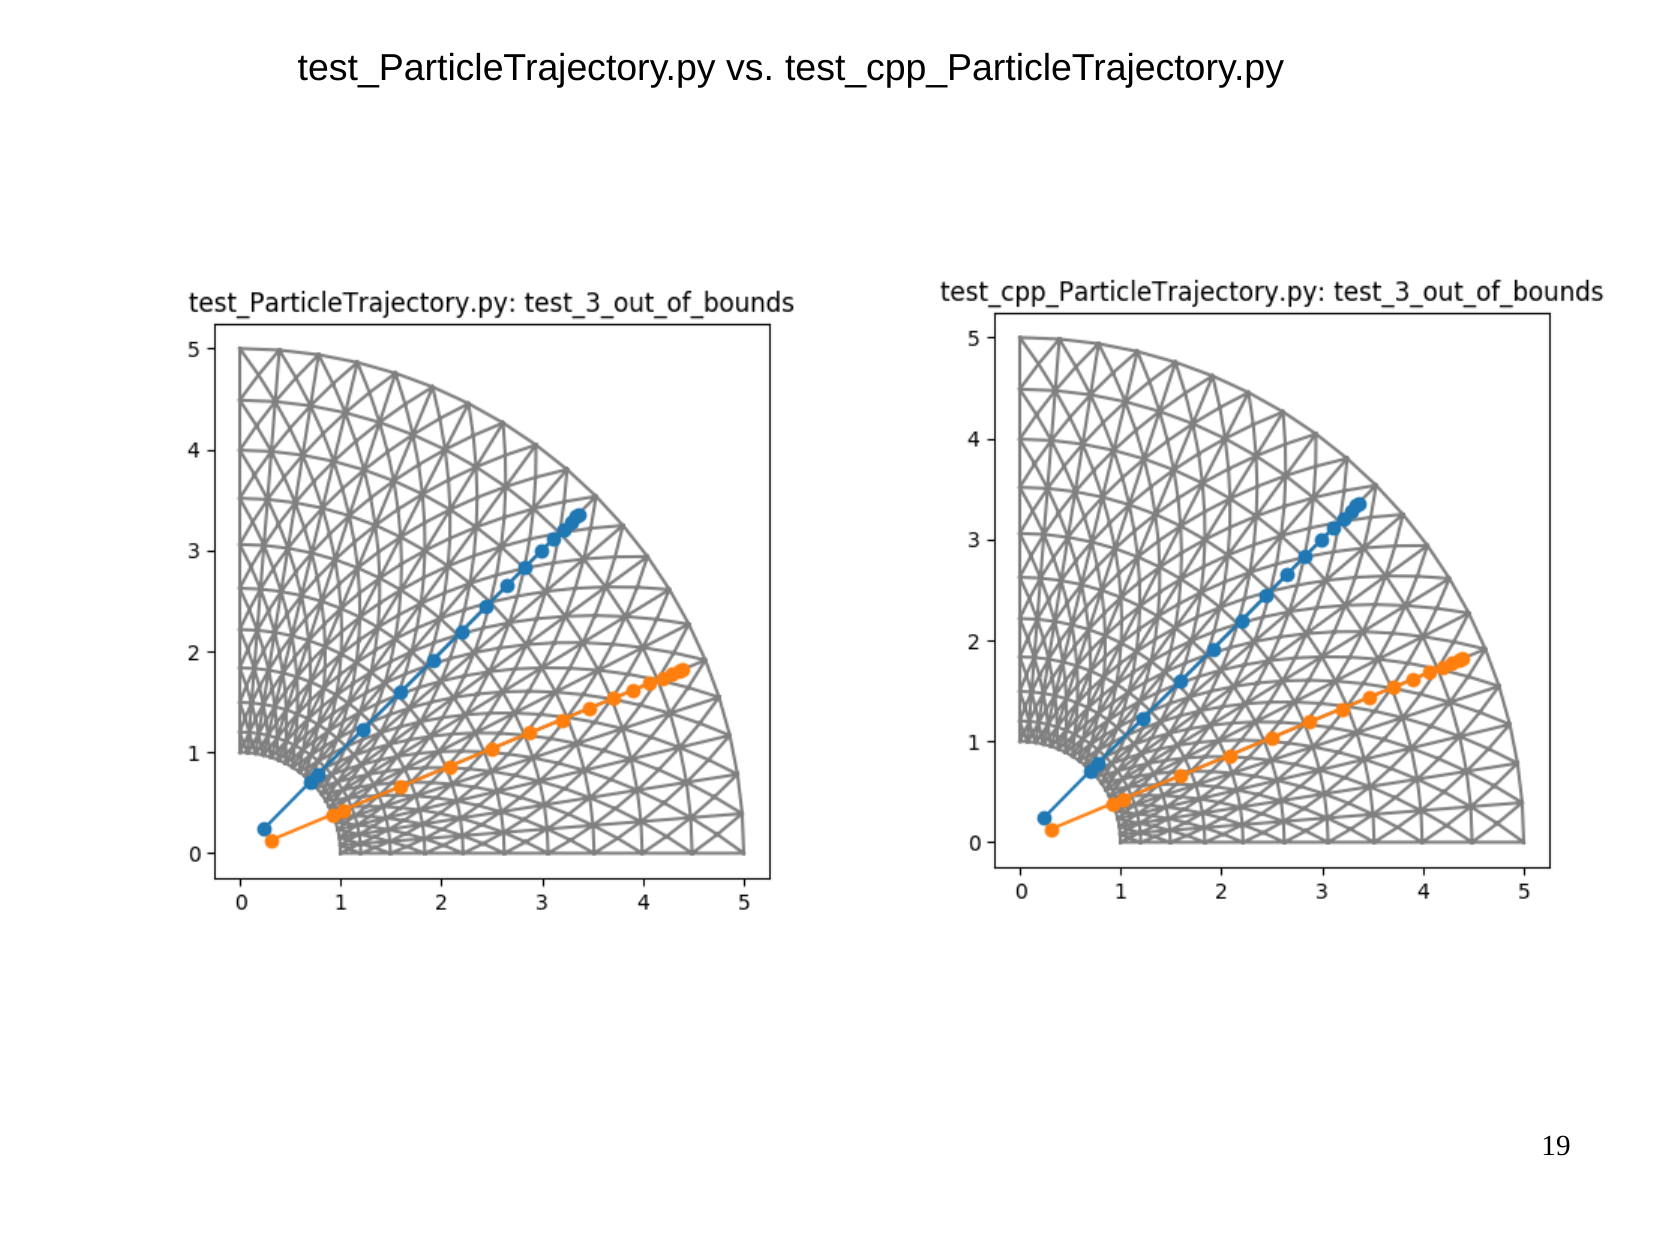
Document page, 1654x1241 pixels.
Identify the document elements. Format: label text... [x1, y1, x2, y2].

text_box test_ParticleTrajectory.py vs. test_cpp_ParticleTrajectory.py [282, 38, 1376, 96]
picture [916, 226, 1622, 947]
picture [134, 237, 840, 958]
